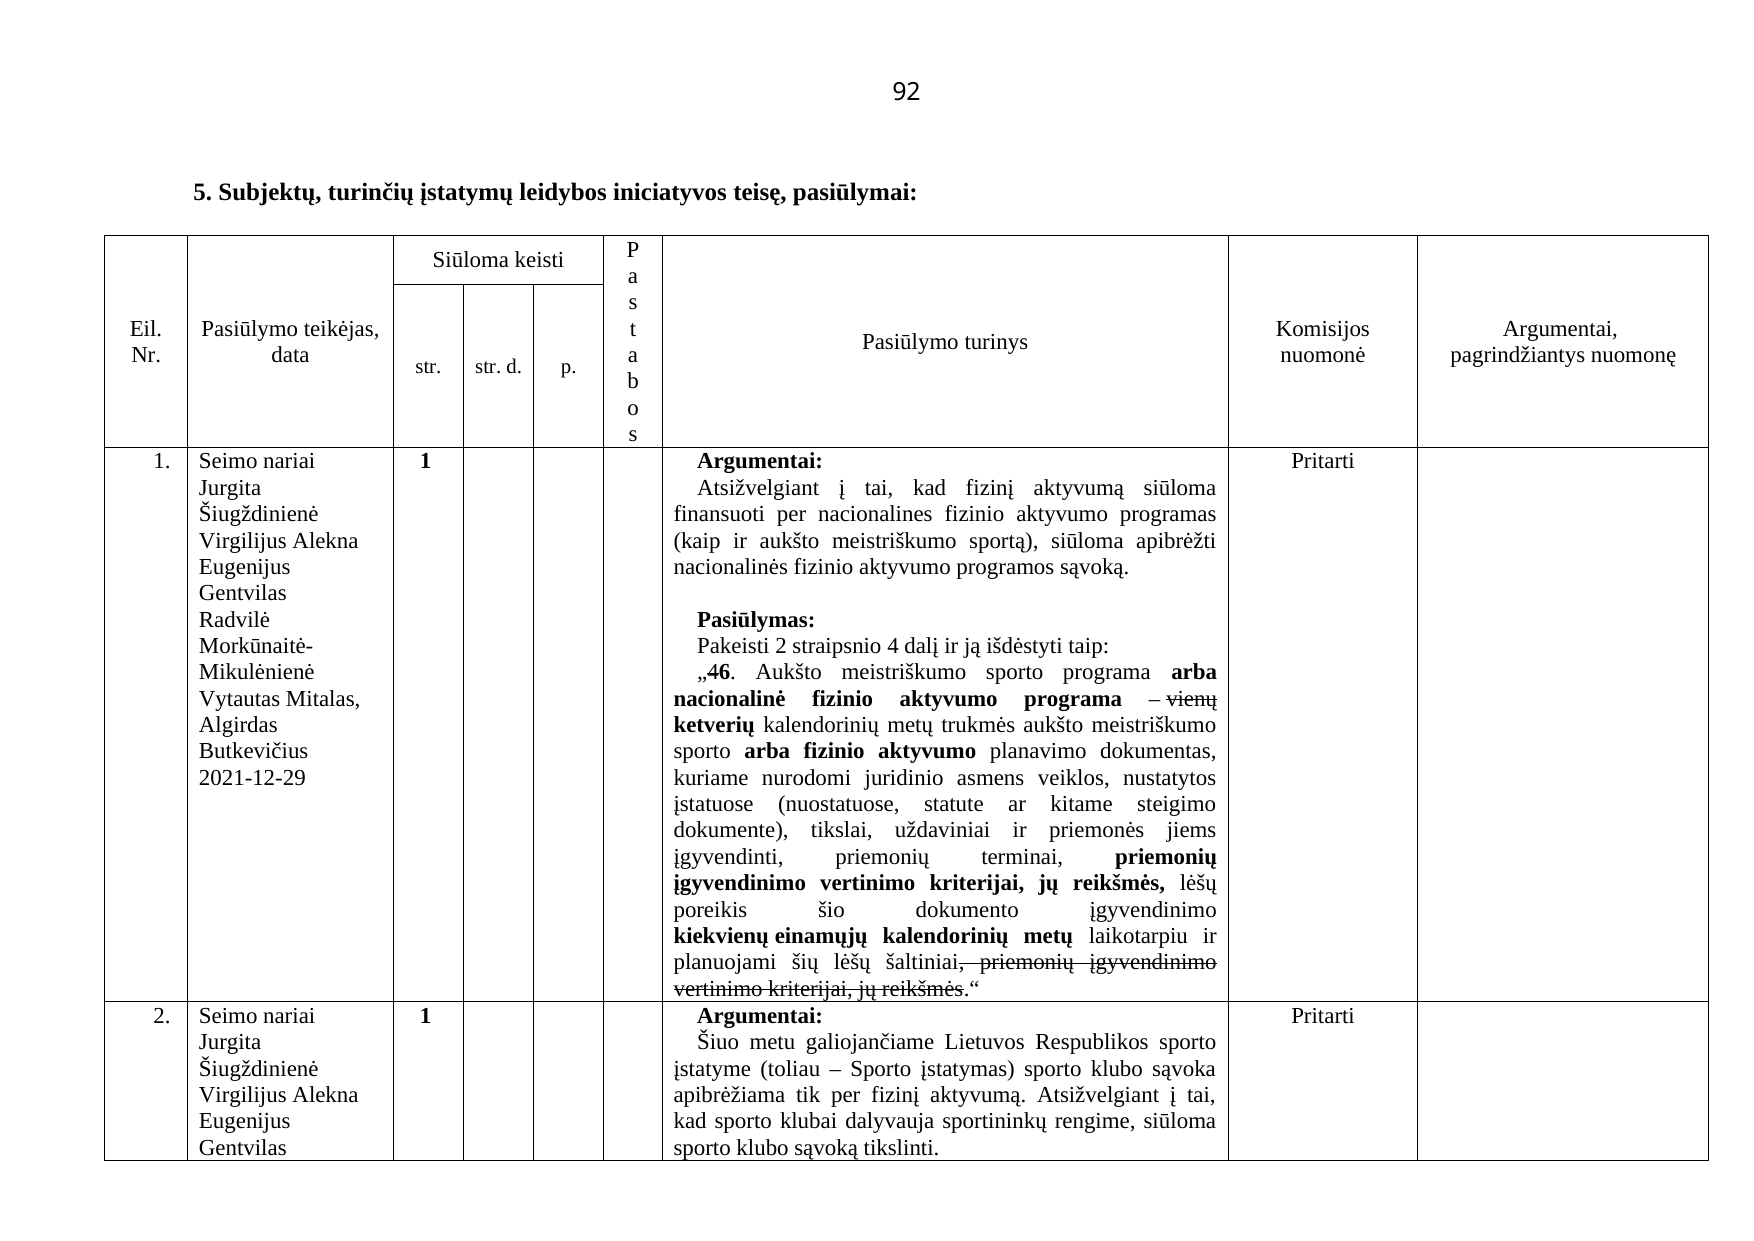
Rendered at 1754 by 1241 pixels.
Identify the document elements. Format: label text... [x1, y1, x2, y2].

subtitle 5. Subjektų, turinčių įstatymų leidybos iniciatyvos teisę, pasiūlymai: [118, 177, 1695, 206]
table_cell [604, 448, 662, 1001]
table_cell str. [394, 285, 463, 447]
table_cell Argumentai: Atsižvelgiant į tai, kad fizinį aktyvumą siūloma finansuoti per nacionalines fizinio aktyvumo programas (kaip ir aukšto meistriškumo sportą), siūloma apibrėžti nacionalinės fizinio aktyvumo programos sąvoką. Pasiūlymas: Pakeisti 2 straipsnio 4 dalį ir ją išdėstyti taip: „46. Aukšto meistriškumo sporto programa arba nacionalinė fizinio aktyvumo programa – vienų ketverių kalendorinių metų trukmės aukšto meistriškumo sporto arba fizinio aktyvumo planavimo dokumentas, kuriame nurodomi juridinio asmens veiklos, nustatytos įstatuose (nuostatuose, statute ar kitame steigimo dokumente), tikslai, uždaviniai ir priemonės jiems įgyvendinti, priemonių terminai, priemonių įgyvendinimo vertinimo kriterijai, jų reikšmės, lėšų poreikis šio dokumento įgyvendinimo kiekvienų einamųjų kalendorinių metų laikotarpiu ir planuojami šių lėšų šaltiniai, priemonių įgyvendinimo vertinimo kriterijai, jų reikšmės.“ [663, 448, 1228, 1001]
table_header Pasiūlymo teikėjas, data [188, 236, 393, 447]
table_header Argumentai, pagrindžiantys nuomonę [1418, 236, 1708, 447]
table_header Eil. Nr. [105, 236, 187, 447]
table_cell [1418, 1002, 1708, 1160]
table_cell p. [534, 285, 603, 447]
table_cell 1 [394, 1002, 463, 1160]
table_cell [604, 1002, 662, 1160]
table_cell 1 [394, 448, 463, 1001]
table_cell Pritarti [1229, 448, 1417, 1001]
table_cell Pritarti [1229, 1002, 1417, 1160]
table_cell [105, 448, 187, 1001]
table_cell [534, 1002, 603, 1160]
table_cell [1418, 448, 1708, 1001]
table_cell [464, 448, 533, 1001]
table_cell [534, 448, 603, 1001]
table_header Komisijos nuomonė [1229, 236, 1417, 447]
table_header Siūloma keisti [394, 236, 603, 284]
table_cell Seimo nariai Jurgita Šiugždinienė Virgilijus Alekna Eugenijus Gentvilas Radvilė Morkūnaitė-Mikulėnienė Vytautas Mitalas, Algirdas Butkevičius 2021-12-29 [188, 448, 393, 1001]
table_cell Seimo nariai Jurgita Šiugždinienė Virgilijus Alekna Eugenijus Gentvilas [188, 1002, 393, 1160]
table_header Pasiūlymo turinys [663, 236, 1228, 447]
table_cell Argumentai: Šiuo metu galiojančiame Lietuvos Respublikos sporto įstatyme (toliau – Sporto įstatymas) sporto klubo sąvoka apibrėžiama tik per fizinį aktyvumą. Atsižvelgiant į tai, kad sporto klubai dalyvauja sportininkų rengime, siūloma sporto klubo sąvoką tikslinti. [663, 1002, 1228, 1160]
table_cell str. d. [464, 285, 533, 447]
table_header Pastabos [604, 236, 662, 447]
table_cell [105, 1002, 187, 1160]
table_cell [464, 1002, 533, 1160]
